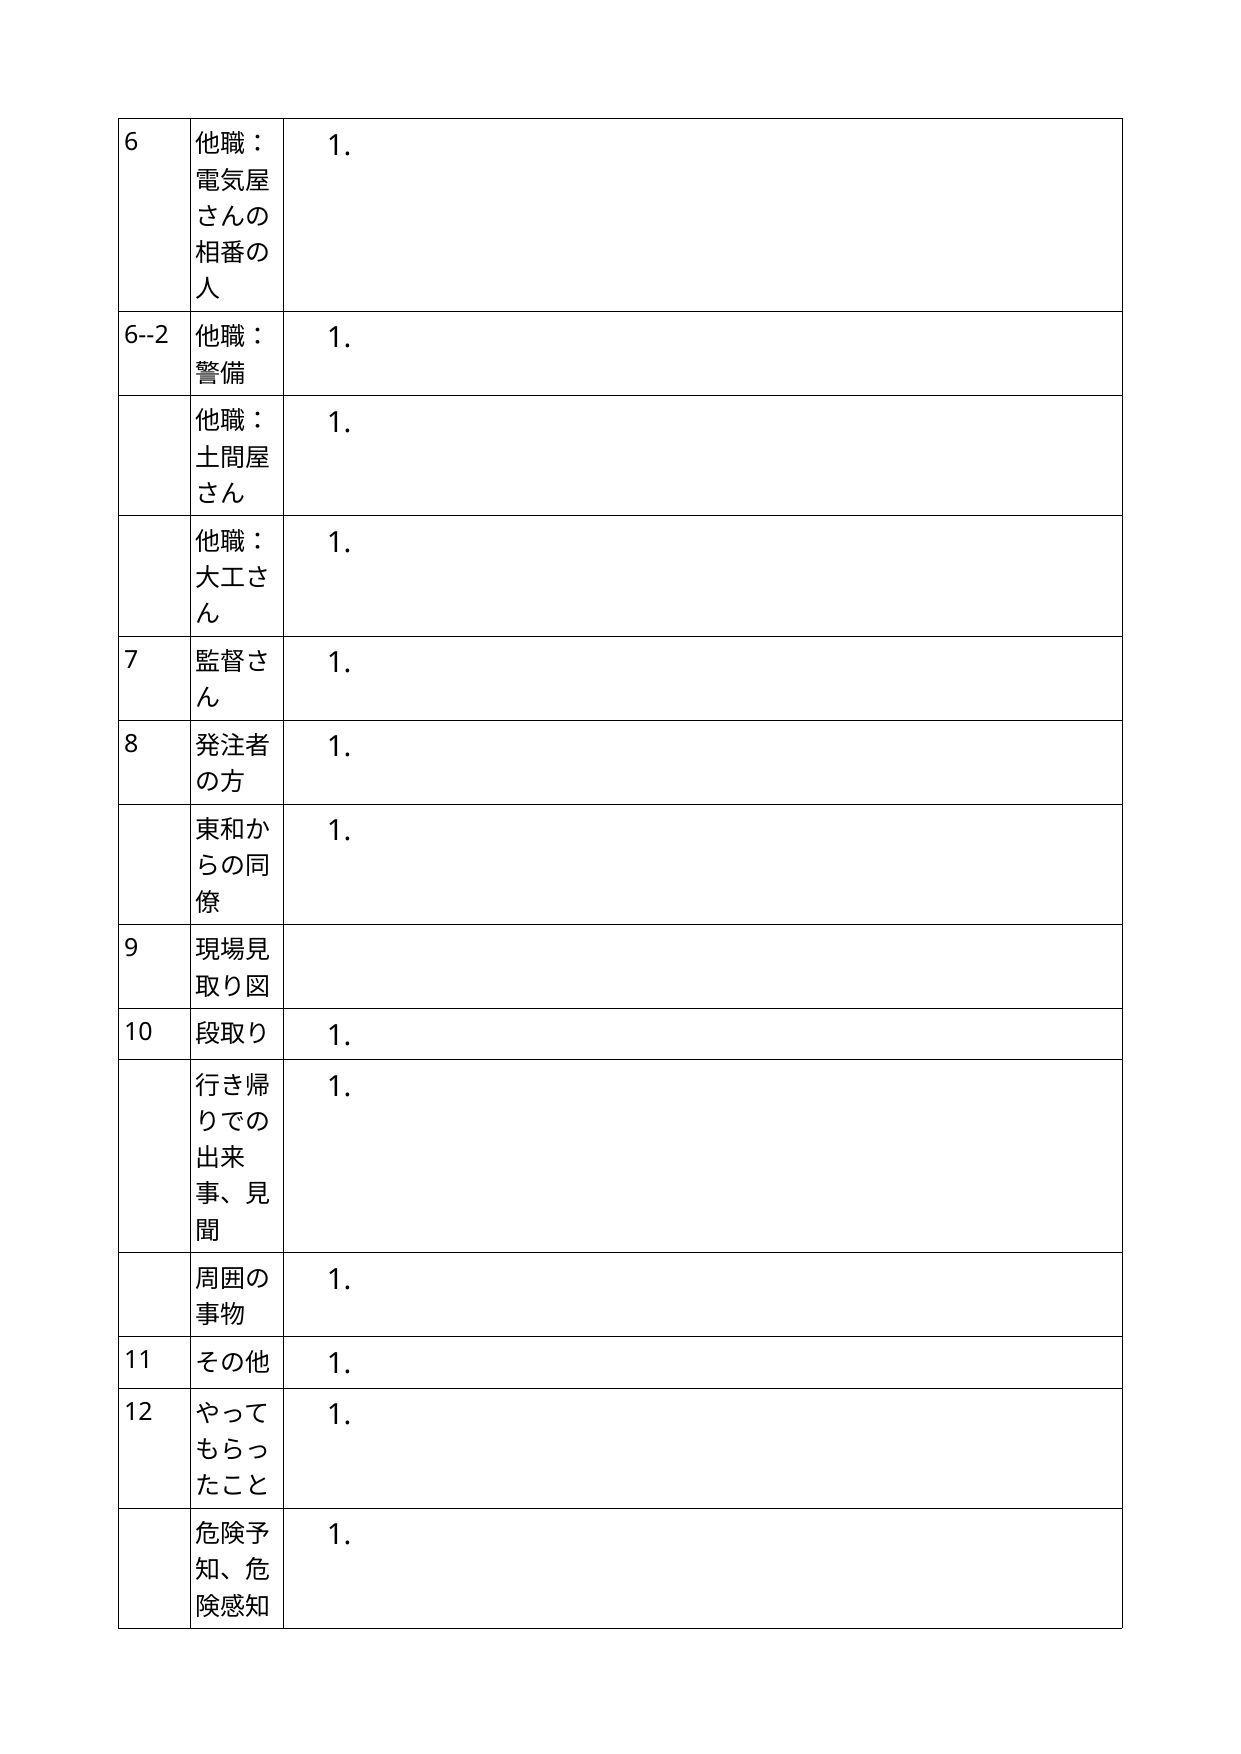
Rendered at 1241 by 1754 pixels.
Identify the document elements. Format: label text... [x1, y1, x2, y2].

table_cell 東和からの同僚 [191, 805, 283, 924]
table_cell [284, 516, 1122, 636]
table_cell 7 [119, 637, 190, 720]
table_cell [119, 396, 190, 515]
table_cell [284, 637, 1122, 720]
table_cell [284, 721, 1122, 804]
table_cell [119, 1509, 190, 1628]
table_cell [284, 396, 1122, 515]
table_cell 行き帰りでの出来事、見聞 [191, 1060, 283, 1252]
table_cell [284, 1509, 1122, 1628]
table_cell 他職：警備 [191, 312, 283, 395]
table_cell [284, 805, 1122, 924]
table_cell [284, 1337, 1122, 1387]
table_cell [119, 516, 190, 636]
table_cell [284, 312, 1122, 395]
table_cell [119, 1253, 190, 1336]
table_cell [119, 1060, 190, 1252]
table_cell 他職：大工さん [191, 516, 283, 636]
table_cell 現場見取り図 [191, 925, 283, 1008]
table_cell 他職：土間屋さん [191, 396, 283, 515]
table_cell [284, 1060, 1122, 1252]
table_cell [284, 119, 1122, 311]
table_cell やってもらったこと [191, 1389, 283, 1508]
table_cell 11 [119, 1337, 190, 1387]
table_cell 10 [119, 1009, 190, 1059]
table_cell その他 [191, 1337, 283, 1387]
table_cell 9 [119, 925, 190, 1008]
table_cell 周囲の事物 [191, 1253, 283, 1336]
table_cell 段取り [191, 1009, 283, 1059]
table_cell 発注者の方 [191, 721, 283, 804]
table_cell [284, 1253, 1122, 1336]
table_cell [284, 1009, 1122, 1059]
table_cell [119, 805, 190, 924]
table_cell [284, 925, 1122, 1008]
table_cell 6--2 [119, 312, 190, 395]
table_cell 危険予知、危険感知 [191, 1509, 283, 1628]
table_cell 監督さん [191, 637, 283, 720]
table_cell 8 [119, 721, 190, 804]
table_cell 12 [119, 1389, 190, 1508]
table_cell [284, 1389, 1122, 1508]
table_cell 他職：電気屋さんの相番の人 [191, 119, 283, 311]
table_cell 6 [119, 119, 190, 311]
